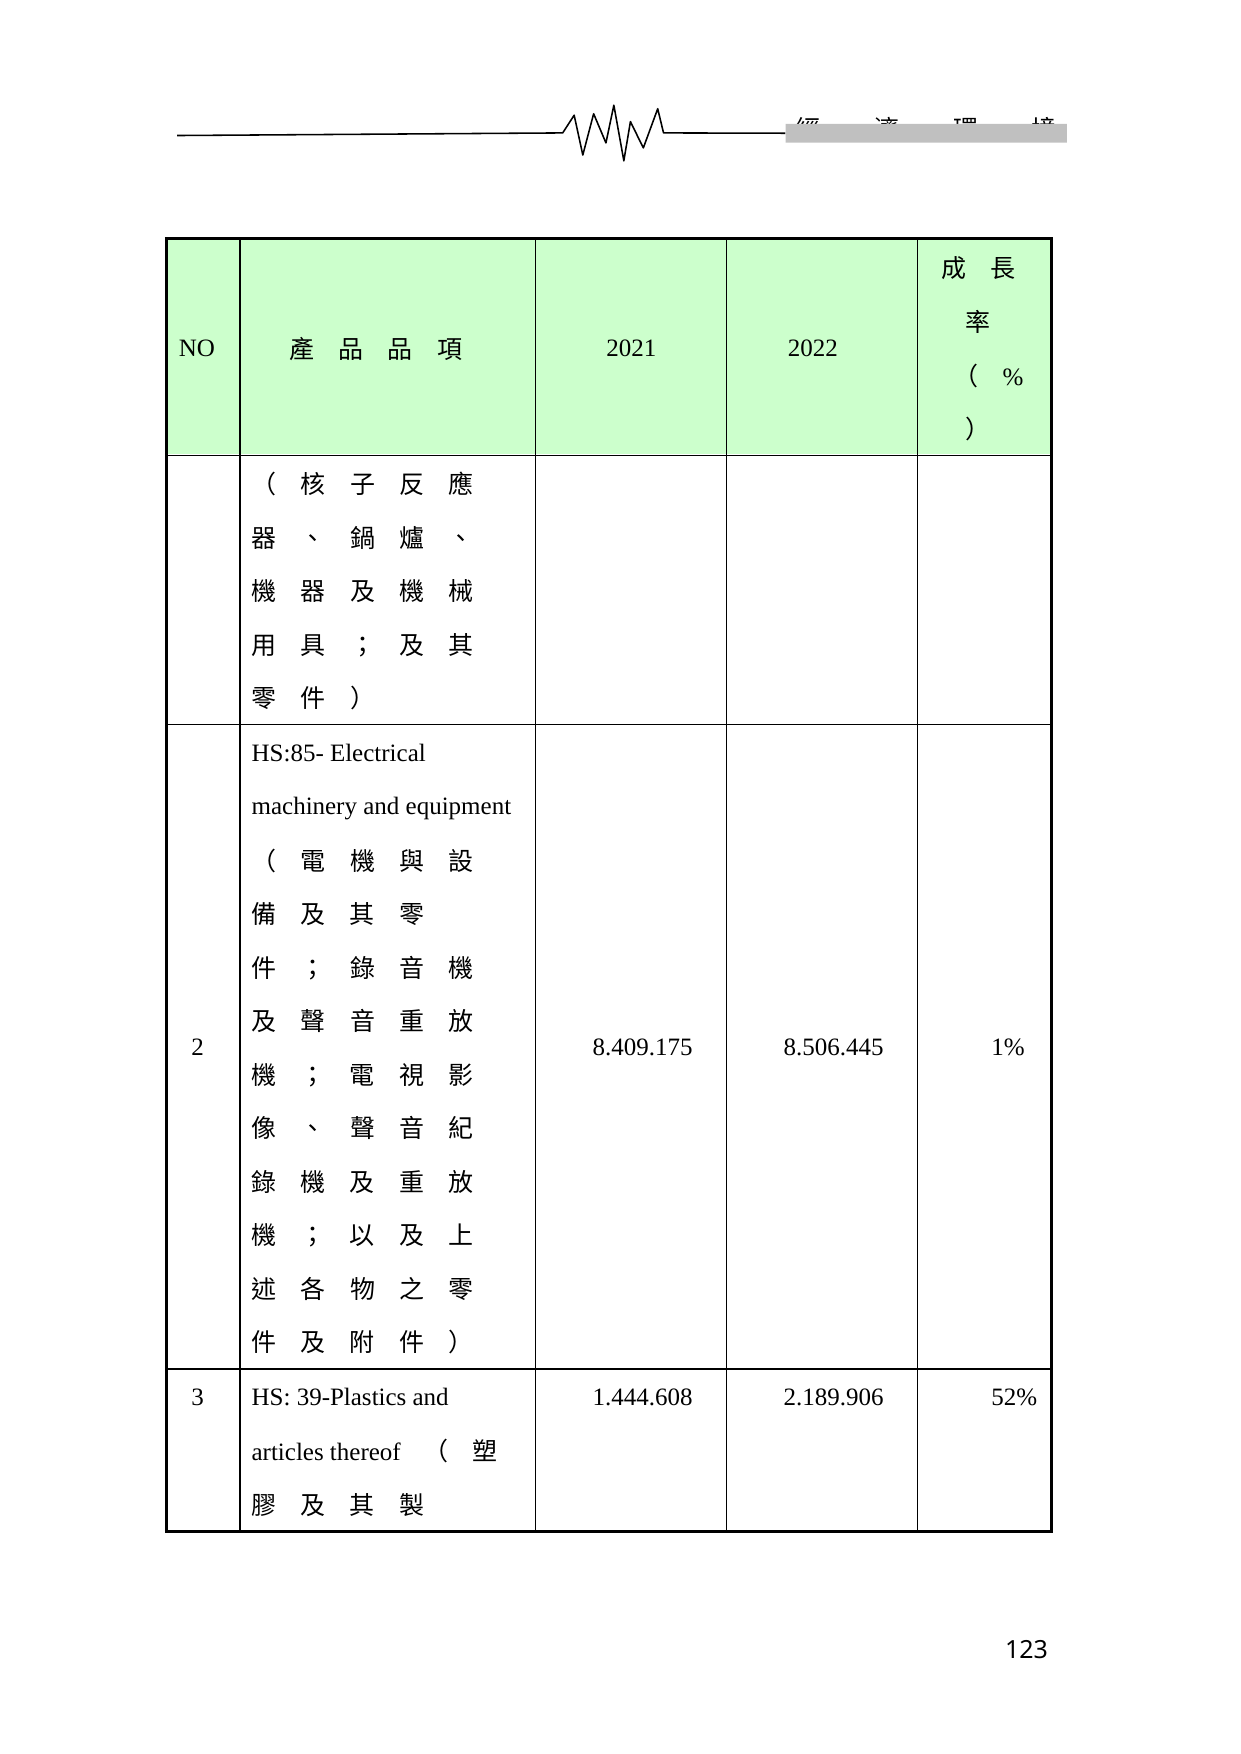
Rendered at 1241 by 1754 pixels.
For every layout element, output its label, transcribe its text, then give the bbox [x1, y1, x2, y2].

table_cell 8.506.445 [727, 725, 917, 1368]
table_cell [168, 456, 239, 724]
table_cell 2.189.906 [727, 1370, 917, 1530]
table_cell 3 [168, 1370, 239, 1530]
table_cell HS:85- Electrical machinery and equipment （電機與設備及其零件；錄音機及聲音重放機；電視影像、聲音紀錄機及重放機；以及上述各物之零件及附件） [241, 725, 535, 1368]
table_cell [536, 456, 726, 724]
table_header 2022 [727, 240, 917, 454]
table_cell 1% [918, 725, 1050, 1368]
table_cell （核子反應器、鍋爐、機器及機械用具；及其零件） [241, 456, 535, 724]
table_header 2021 [536, 240, 726, 454]
table_header NO [168, 240, 239, 454]
table_cell 52% [918, 1370, 1050, 1530]
table_cell [918, 456, 1050, 724]
table_cell 8.409.175 [536, 725, 726, 1368]
table_header 成長率 （%） [918, 240, 1050, 454]
table_cell [727, 456, 917, 724]
table_header 產品品項 [241, 240, 535, 454]
table_cell 1.444.608 [536, 1370, 726, 1530]
table_cell 2 [168, 725, 239, 1368]
table_cell HS: 39-Plastics and articles thereof （塑膠及其製 [241, 1370, 535, 1530]
